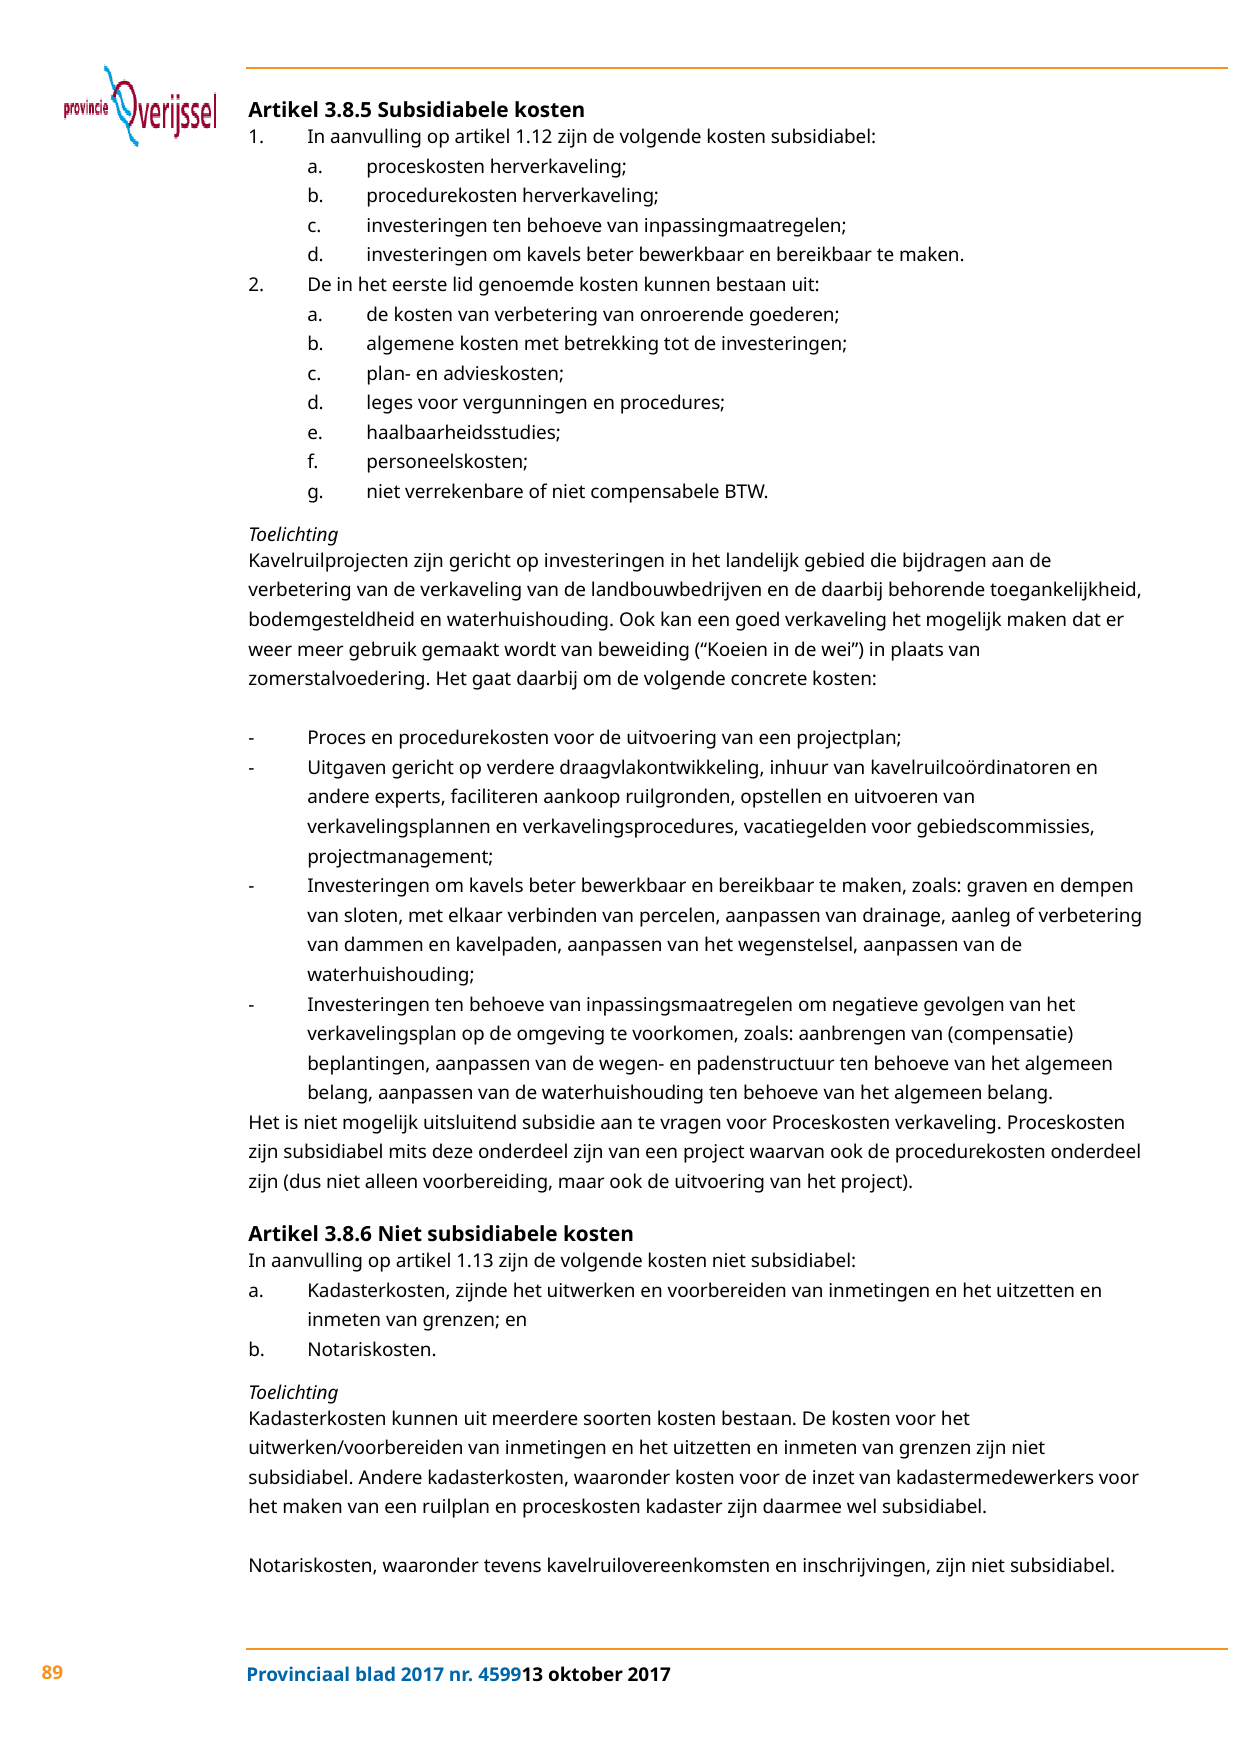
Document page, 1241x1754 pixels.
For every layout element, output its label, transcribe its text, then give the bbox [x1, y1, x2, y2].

text Kadasterkosten kunnen uit meerdere soorten kosten bestaan. De kosten voor het uitwerken/voorbereiden van inmetingen en het uitzetten en inmeten van grenzen zijn niet subsidiabel. Andere kadasterkosten, waaronder kosten voor de inzet van kadastermedewerkers voor het maken van een ruilplan en proceskosten kadaster zijn daarmee wel subsidiabel. [248, 1405, 1152, 1519]
text In aanvulling op artikel 1.13 zijn de volgende kosten niet subsidiabel: [248, 1247, 1152, 1273]
list investeringen ten behoeve van inpassingmaatregelen; [307, 212, 1152, 238]
text Toelichting [248, 521, 1152, 547]
list de kosten van verbetering van onroerende goederen; [307, 301, 1152, 326]
list leges voor vergunningen en procedures; [307, 389, 1152, 415]
list Investeringen ten behoeve van inpassingsmaatregelen om negatieve gevolgen van het verkavelingsplan op de omgeving te voorkomen, zoals: aanbrengen van (compensatie) beplantingen, aanpassen van de wegen- en padenstructuur ten behoeve van het algemeen belang, aanpassen van de waterhuishouding ten behoeve van het algemeen belang. [248, 991, 1152, 1105]
list plan- en advieskosten; [307, 360, 1152, 386]
list proceskosten herverkaveling; [307, 153, 1152, 178]
list personeelskosten; [307, 449, 1152, 474]
list Notariskosten. [248, 1336, 1152, 1362]
list De in het eerste lid genoemde kosten kunnen bestaan uit: [248, 271, 1152, 297]
text Artikel 3.8.5 Subsidiabele kosten [248, 95, 1152, 123]
list Investeringen om kavels beter bewerkbaar en bereikbaar te maken, zoals: graven en dempen van sloten, met elkaar verbinden van percelen, aanpassen van drainage, aanleg of verbetering van dammen en kavelpaden, aanpassen van het wegenstelsel, aanpassen van de waterhuishouding; [248, 872, 1152, 987]
list algemene kosten met betrekking tot de investeringen; [307, 330, 1152, 356]
picture [41, 47, 231, 172]
list In aanvulling op artikel 1.12 zijn de volgende kosten subsidiabel: [248, 123, 1152, 149]
list Proces en procedurekosten voor de uitvoering van een projectplan; [248, 724, 1152, 750]
list haalbaarheidsstudies; [307, 419, 1152, 445]
text Kavelruilprojecten zijn gericht op investeringen in het landelijk gebied die bijdragen aan de verbetering van de verkaveling van de landbouwbedrijven en de daarbij behorende toegankelijkheid, bodemgesteldheid en waterhuishouding. Ook kan een goed verkaveling het mogelijk maken dat er weer meer gebruik gemaakt wordt van beweiding (“Koeien in de wei”) in plaats van zomerstalvoedering. Het gaat daarbij om de volgende concrete kosten: [248, 547, 1152, 691]
text Toelichting [248, 1379, 1152, 1405]
text Artikel 3.8.6 Niet subsidiabele kosten [248, 1219, 1152, 1247]
text Het is niet mogelijk uitsluitend subsidie aan te vragen voor Proceskosten verkaveling. Proceskosten zijn subsidiabel mits deze onderdeel zijn van een project waarvan ook de procedurekosten onderdeel zijn (dus niet alleen voorbereiding, maar ook de uitvoering van het project). [248, 1109, 1152, 1194]
list Uitgaven gericht op verdere draagvlakontwikkeling, inhuur van kavelruilcoördinatoren en andere experts, faciliteren aankoop ruilgronden, opstellen en uitvoeren van verkavelingsplannen en verkavelingsprocedures, vacatiegelden voor gebiedscommissies, projectmanagement; [248, 754, 1152, 869]
list Kadasterkosten, zijnde het uitwerken en voorbereiden van inmetingen en het uitzetten en inmeten van grenzen; en [248, 1277, 1152, 1332]
text Notariskosten, waaronder tevens kavelruilovereenkomsten en inschrijvingen, zijn niet subsidiabel. [248, 1553, 1152, 1578]
list niet verrekenbare of niet compensabele BTW. [307, 478, 1152, 504]
list investeringen om kavels beter bewerkbaar en bereikbaar te maken. [307, 242, 1152, 267]
list procedurekosten herverkaveling; [307, 182, 1152, 208]
